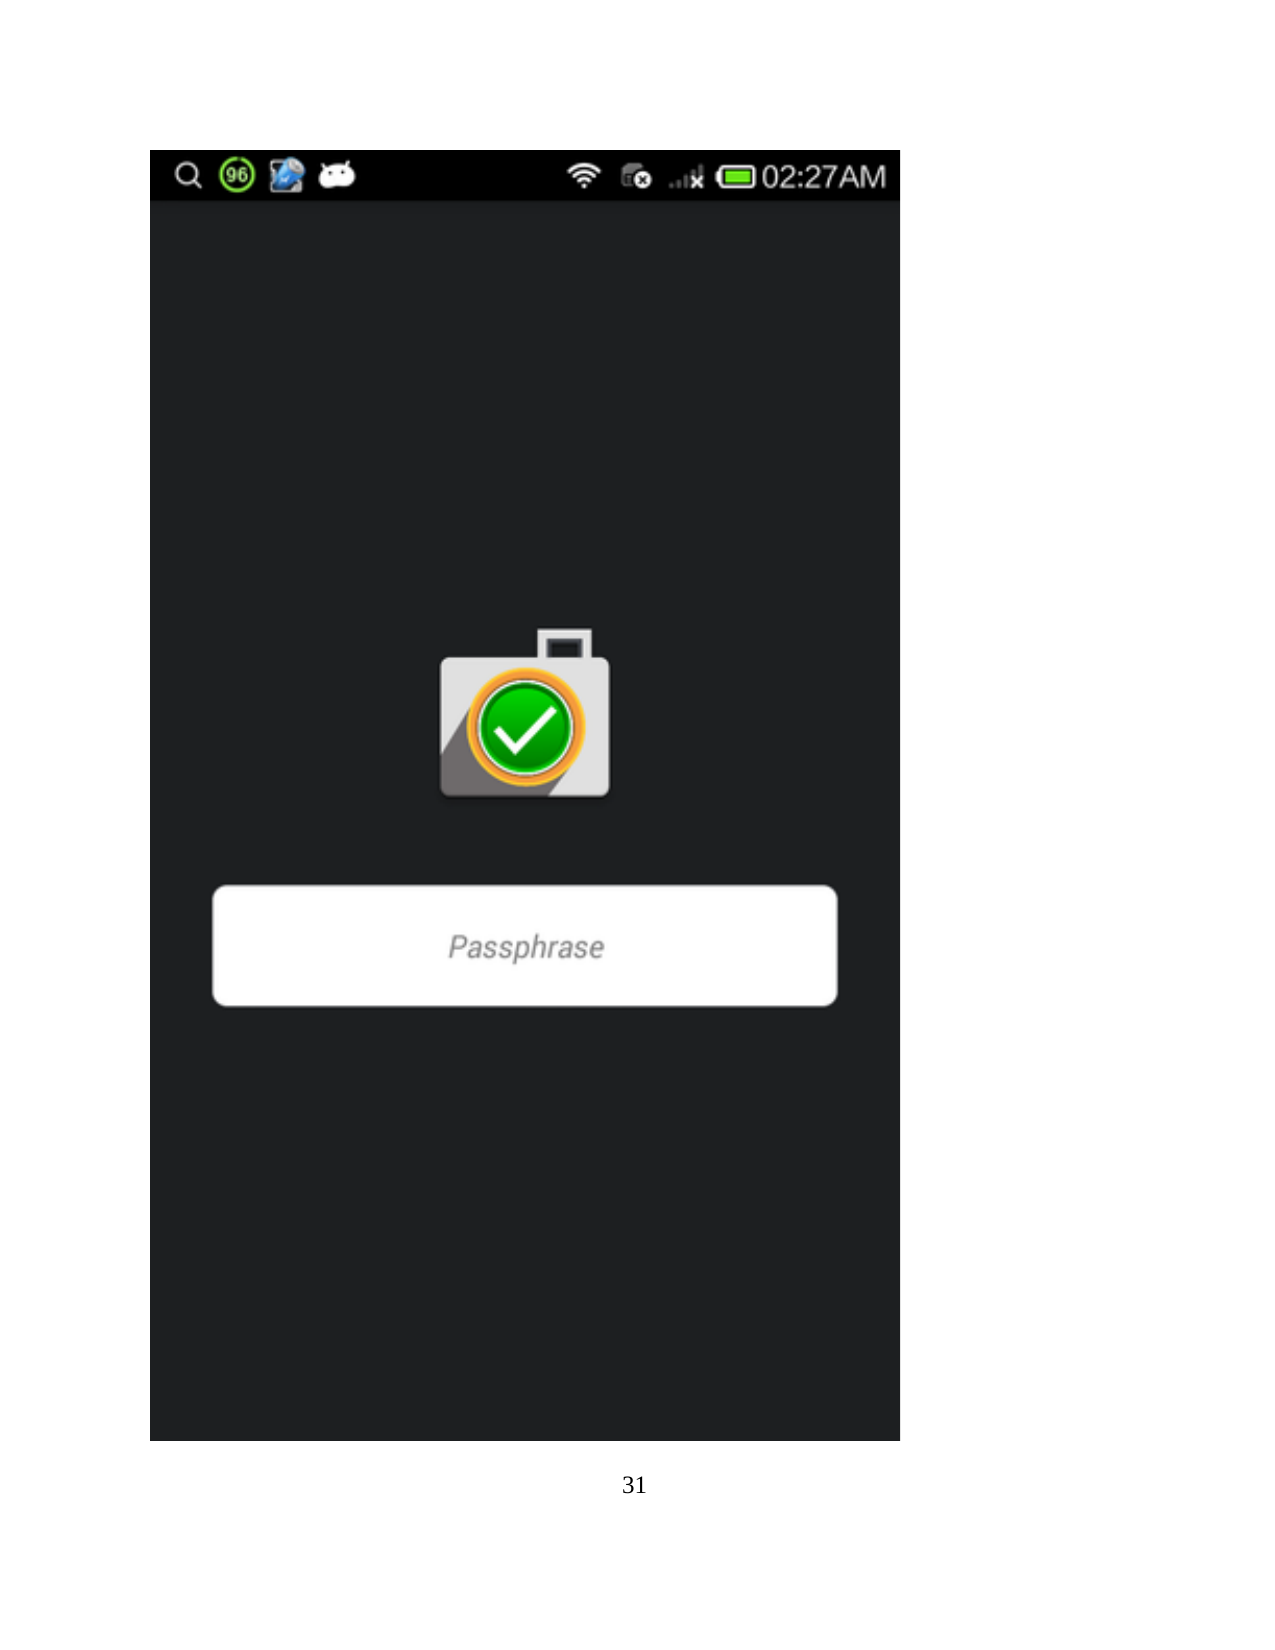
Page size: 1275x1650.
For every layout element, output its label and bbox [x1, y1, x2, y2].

picture [150, 150, 901, 1441]
